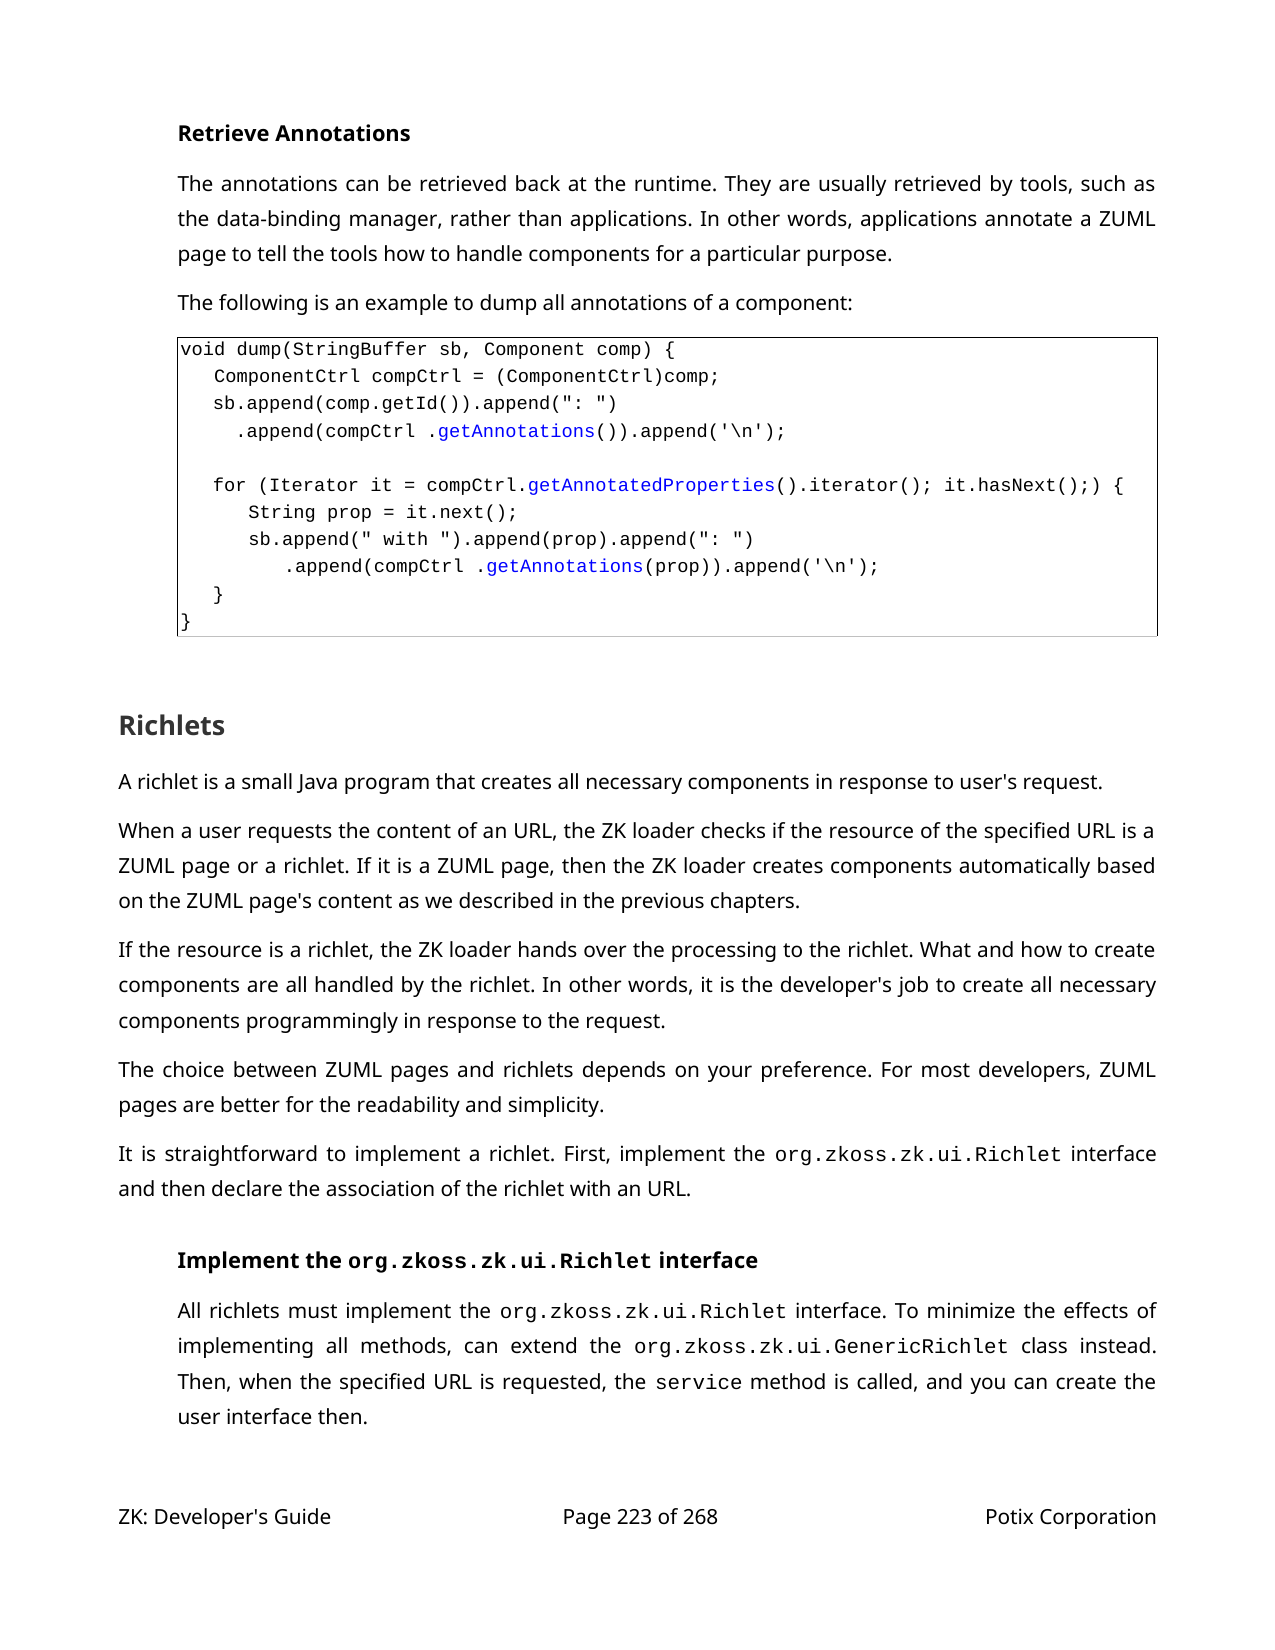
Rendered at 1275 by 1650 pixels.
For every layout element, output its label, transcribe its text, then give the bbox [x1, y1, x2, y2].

text for (Iterator it = compCtrl.getAnnotatedProperties().iterator(); it.hasNext();) { [178, 473, 1157, 497]
text It is straightforward to implement a richlet. First, implement the org.zkoss.zk.ui.Richlet interface and then declare the association of the richlet with an URL. [118, 1139, 1157, 1202]
text The following is an example to dump all annotations of a component: [177, 288, 1157, 316]
text .append(compCtrl .getAnnotations(prop)).append('\n'); [178, 554, 1157, 579]
text All richlets must implement the org.zkoss.zk.ui.Richlet interface. To minimize the effects of implementing all methods, can extend the org.zkoss.zk.ui.GenericRichlet class instead. Then, when the specified URL is requested, the service method is called, and you can create the user interface then. [177, 1296, 1157, 1431]
text If the resource is a richlet, the ZK loader hands over the processing to the richlet. What and how to create components are all handled by the richlet. In other words, it is the developer's job to create all necessary components programmingly in response to the request. [118, 935, 1157, 1034]
text When a user requests the content of an URL, the ZK loader checks if the resource of the specified URL is a ZUML page or a richlet. If it is a ZUML page, then the ZK loader creates components automatically based on the ZUML page's content as we described in the previous chapters. [118, 816, 1157, 915]
subtitle Richlets [118, 707, 1157, 744]
text The annotations can be retrieved back at the runtime. They are usually retrieved by tools, such as the data-binding manager, rather than applications. In other words, applications annotate a ZUML page to tell the tools how to handle components for a particular purpose. [177, 169, 1157, 267]
text sb.append(" with ").append(prop).append(": ") [178, 527, 1157, 551]
text String prop = it.next(); [178, 500, 1157, 524]
text } [178, 582, 1157, 606]
text void dump(StringBuffer sb, Component comp) { [178, 338, 1157, 361]
text A richlet is a small Java program that creates all necessary components in response to user's request. [118, 767, 1157, 796]
text } [178, 609, 1157, 636]
text ComponentCtrl compCtrl = (ComponentCtrl)comp; [178, 364, 1157, 388]
subtitle Retrieve Annotations [177, 118, 1157, 148]
subtitle Implement the org.zkoss.zk.ui.Richlet interface [177, 1245, 1157, 1275]
text .append(compCtrl .getAnnotations()).append('\n'); [178, 418, 1157, 443]
text sb.append(comp.getId()).append(": ") [178, 391, 1157, 416]
text The choice between ZUML pages and richlets depends on your preference. For most developers, ZUML pages are better for the readability and simplicity. [118, 1055, 1157, 1118]
